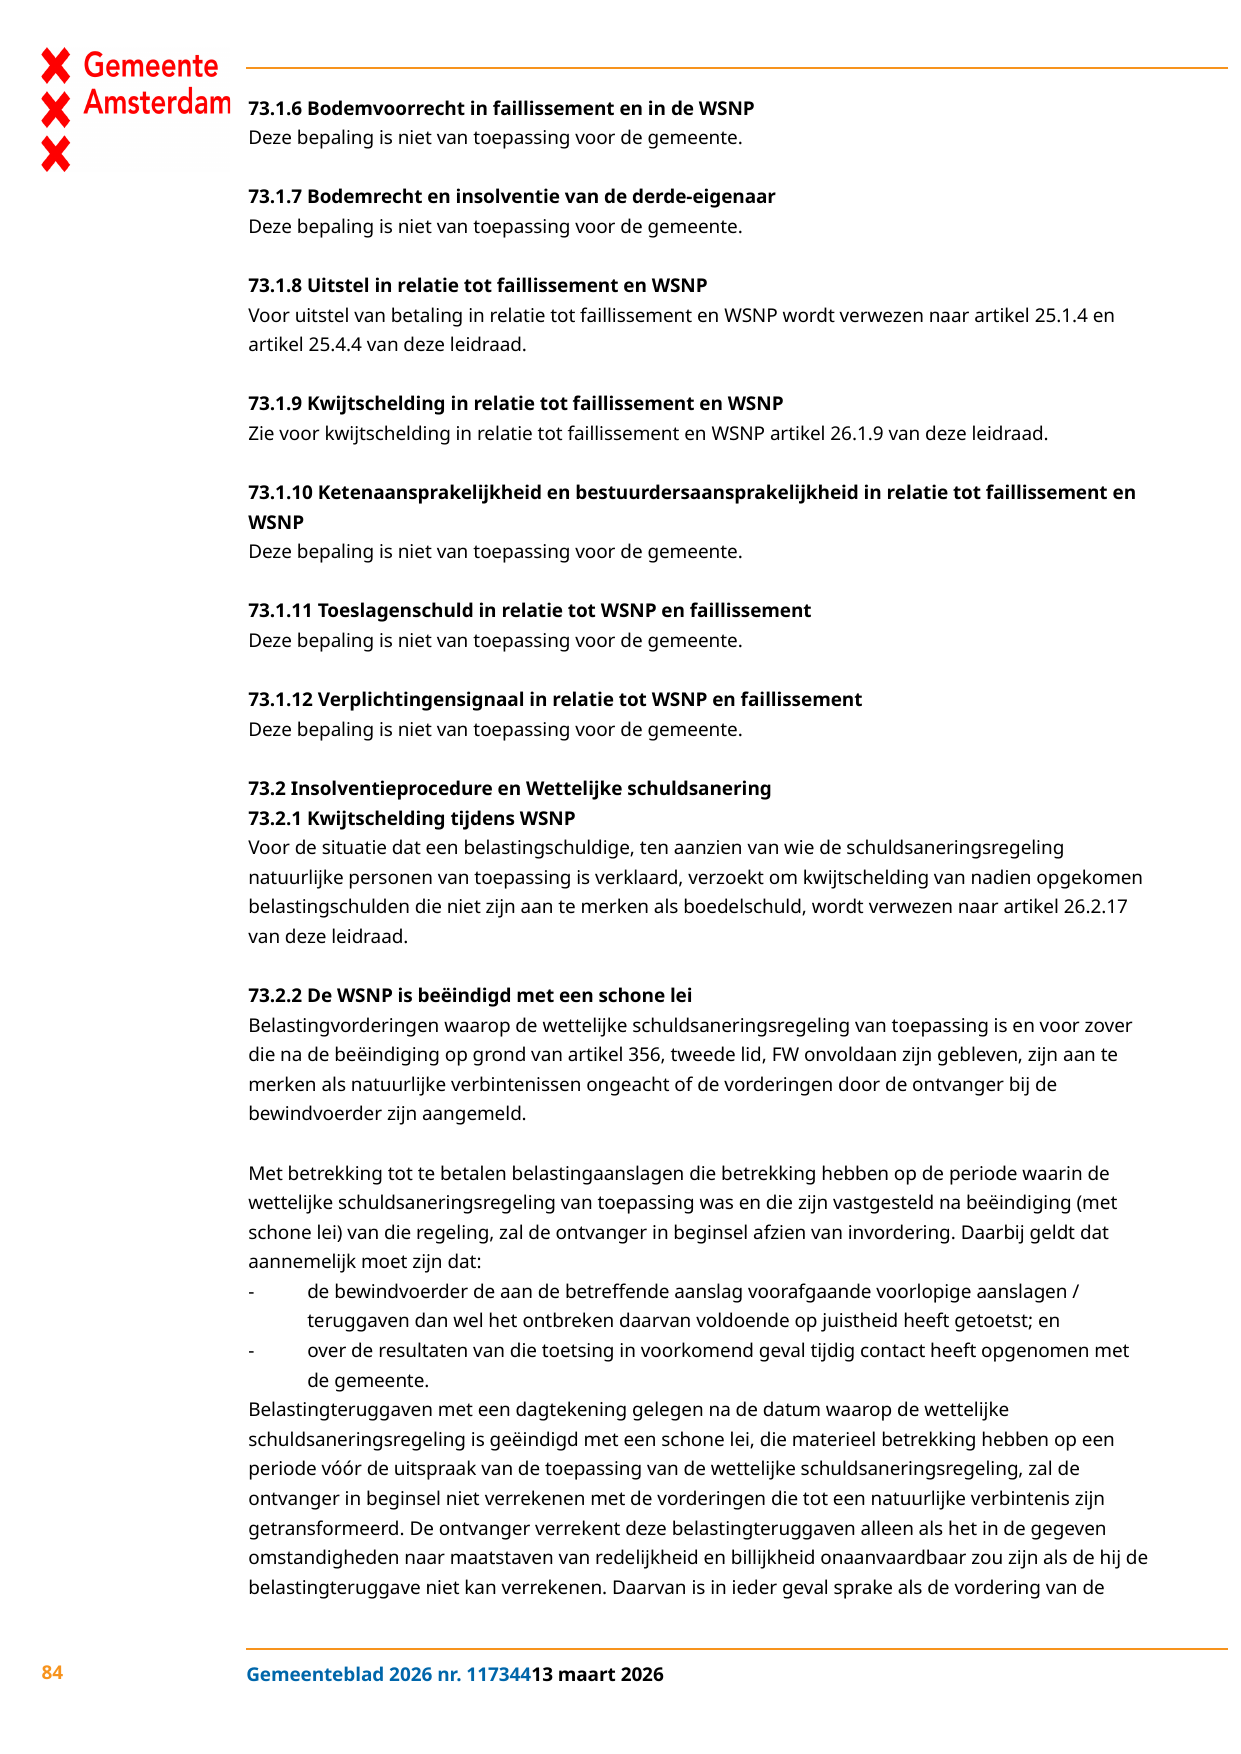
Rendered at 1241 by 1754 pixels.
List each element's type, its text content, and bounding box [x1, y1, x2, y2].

text 73.1.6 Bodemvoorrecht in faillissement en in de WSNP [248, 95, 1152, 121]
list de bewindvoerder de aan de betreffende aanslag voorafgaande voorlopige aanslagen / teruggaven dan wel het ontbreken daarvan voldoende op juistheid heeft getoetst; en [248, 1278, 1152, 1333]
text 73.1.11 Toeslagenschuld in relatie tot WSNP en faillissement [248, 598, 1152, 623]
text Deze bepaling is niet van toepassing voor de gemeente. [248, 716, 1152, 742]
list over de resultaten van die toetsing in voorkomend geval tijdig contact heeft opgenomen met de gemeente. [248, 1337, 1152, 1393]
text Met betrekking tot te betalen belastingaanslagen die betrekking hebben op de periode waarin de wettelijke schuldsaneringsregeling van toepassing was en die zijn vastgesteld na beëindiging (met schone lei) van die regeling, zal de ontvanger in beginsel afzien van invordering. Daarbij geldt dat aannemelijk moet zijn dat: [248, 1160, 1152, 1274]
picture [41, 47, 231, 172]
text 73.1.12 Verplichtingensignaal in relatie tot WSNP en faillissement [248, 686, 1152, 712]
text 73.2.1 Kwijtschelding tijdens WSNP [248, 805, 1152, 831]
text Zie voor kwijtschelding in relatie tot faillissement en WSNP artikel 26.1.9 van deze leidraad. [248, 420, 1152, 446]
text Deze bepaling is niet van toepassing voor de gemeente. [248, 213, 1152, 239]
text 73.2.2 De WSNP is beëindigd met een schone lei [248, 982, 1152, 1008]
text Deze bepaling is niet van toepassing voor de gemeente. [248, 538, 1152, 564]
text Deze bepaling is niet van toepassing voor de gemeente. [248, 124, 1152, 150]
text 73.1.7 Bodemrecht en insolventie van de derde-eigenaar [248, 183, 1152, 209]
text Belastingteruggaven met een dagtekening gelegen na de datum waarop de wettelijke schuldsaneringsregeling is geëindigd met een schone lei, die materieel betrekking hebben op een periode vóór de uitspraak van de toepassing van de wettelijke schuldsaneringsregeling, zal de ontvanger in beginsel niet verrekenen met de vorderingen die tot een natuurlijke verbintenis zijn getransformeerd. De ontvanger verrekent deze belastingteruggaven alleen als het in de gegeven omstandigheden naar maatstaven van redelijkheid en billijkheid onaanvaardbaar zou zijn als de hij de belastingteruggave niet kan verrekenen. Daarvan is in ieder geval sprake als de vordering van de [248, 1396, 1152, 1600]
text 73.2 Insolventieprocedure en Wettelijke schuldsanering [248, 775, 1152, 801]
text 73.1.10 Ketenaansprakelijkheid en bestuurdersaansprakelijkheid in relatie tot faillissement en WSNP [248, 479, 1152, 535]
text Voor uitstel van betaling in relatie tot faillissement en WSNP wordt verwezen naar artikel 25.1.4 en artikel 25.4.4 van deze leidraad. [248, 302, 1152, 357]
text Voor de situatie dat een belastingschuldige, ten aanzien van wie de schuldsaneringsregeling natuurlijke personen van toepassing is verklaard, verzoekt om kwijtschelding van nadien opgekomen belastingschulden die niet zijn aan te merken als boedelschuld, wordt verwezen naar artikel 26.2.17 van deze leidraad. [248, 834, 1152, 949]
text 73.1.8 Uitstel in relatie tot faillissement en WSNP [248, 272, 1152, 298]
text Deze bepaling is niet van toepassing voor de gemeente. [248, 627, 1152, 653]
text Belastingvorderingen waarop de wettelijke schuldsaneringsregeling van toepassing is en voor zover die na de beëindiging op grond van artikel 356, tweede lid, FW onvoldaan zijn gebleven, zijn aan te merken als natuurlijke verbintenissen ongeacht of de vorderingen door de ontvanger bij de bewindvoerder zijn aangemeld. [248, 1012, 1152, 1126]
text 73.1.9 Kwijtschelding in relatie tot faillissement en WSNP [248, 391, 1152, 416]
